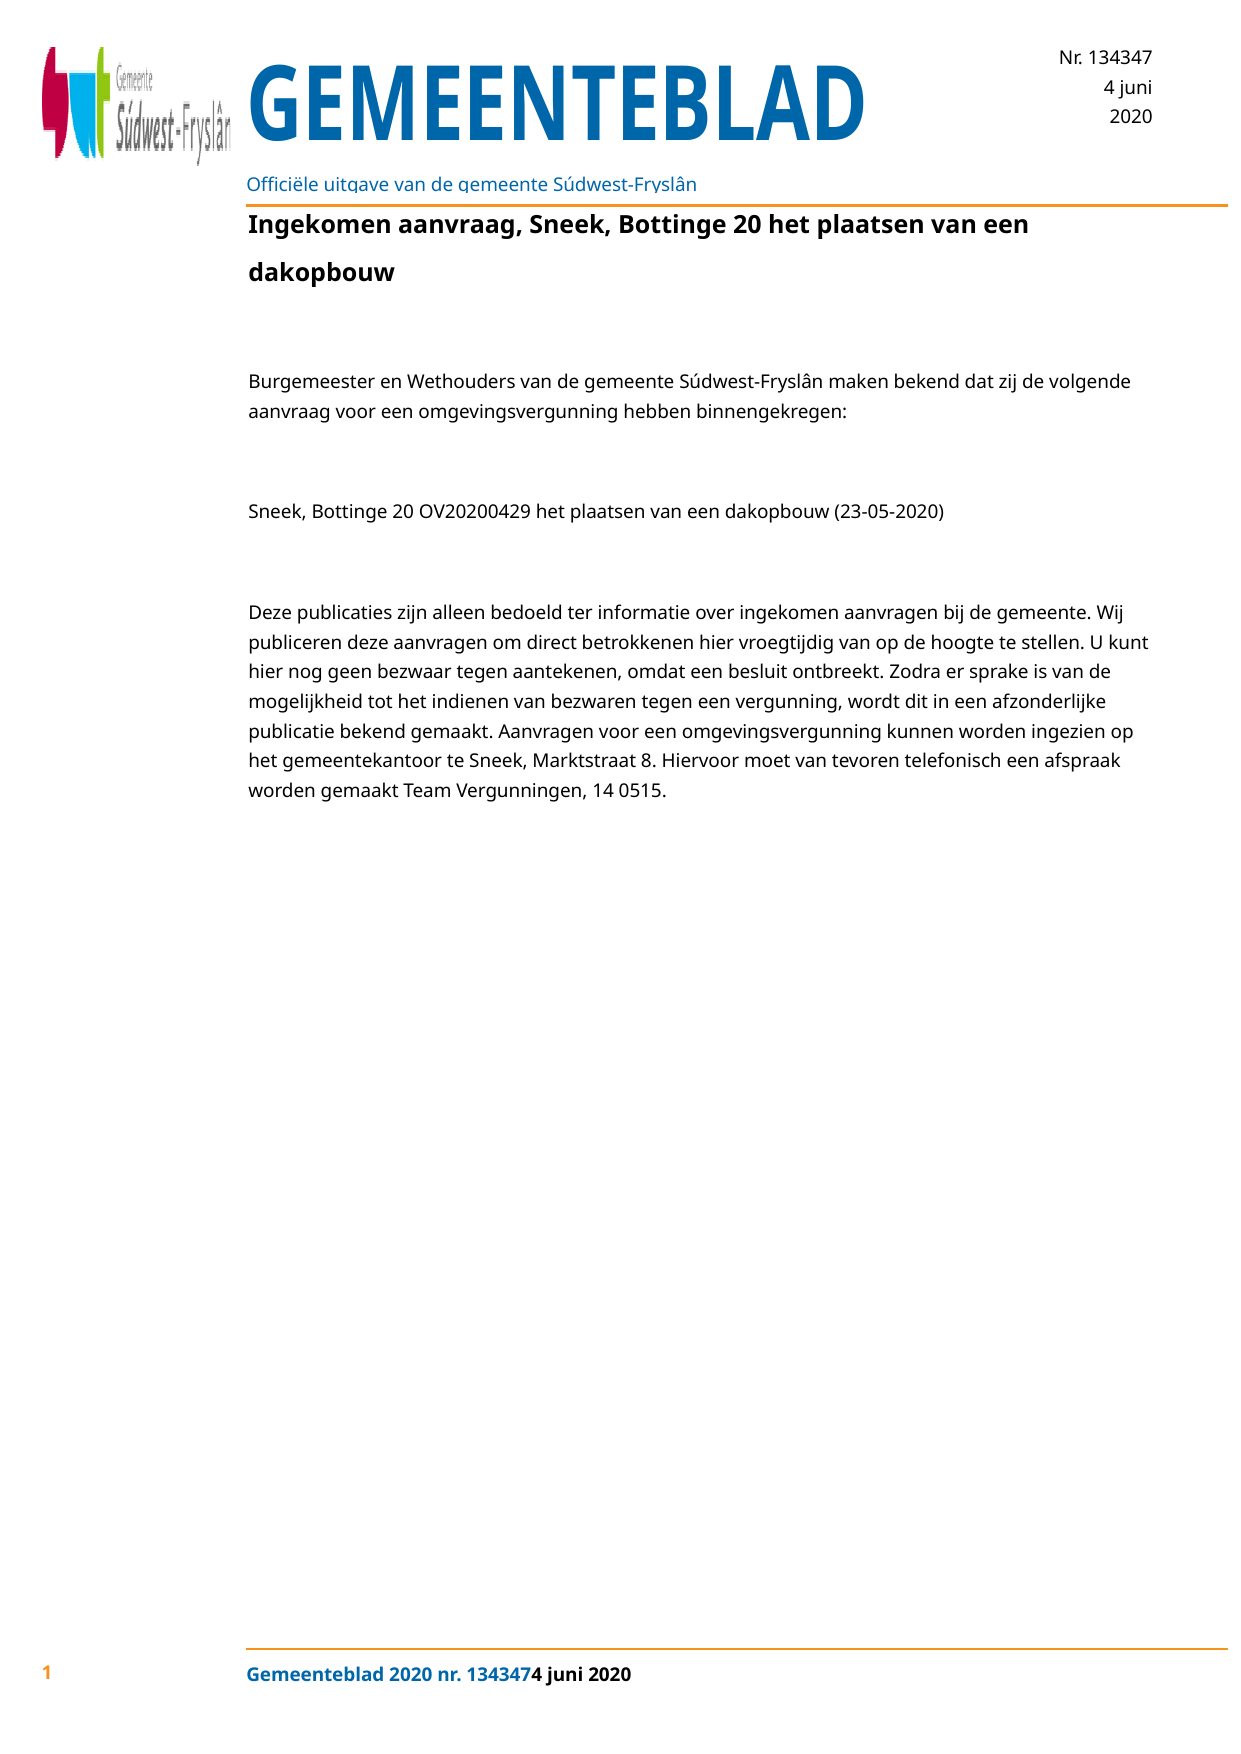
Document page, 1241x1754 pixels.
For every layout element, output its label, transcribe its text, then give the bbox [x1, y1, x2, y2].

picture [41, 47, 231, 172]
text Burgemeester en Wethouders van de gemeente Súdwest-Fryslân maken bekend dat zij de volgende aanvraag voor een omgevingsvergunning hebben binnengekregen: [248, 368, 1152, 424]
text Deze publicaties zijn alleen bedoeld ter informatie over ingekomen aanvragen bij de gemeente. Wij publiceren deze aanvragen om direct betrokkenen hier vroegtijdig van op de hoogte te stellen. U kunt hier nog geen bezwaar tegen aantekenen, omdat een besluit ontbreekt. Zodra er sprake is van de mogelijkheid tot het indienen van bezwaren tegen een vergunning, wordt dit in een afzonderlijke publicatie bekend gemaakt. Aanvragen voor een omgevingsvergunning kunnen worden ingezien op het gemeentekantoor te Sneek, Marktstraat 8. Hiervoor moet van tevoren telefonisch een afspraak worden gemaakt Team Vergunningen, 14 0515. [248, 599, 1152, 803]
text Sneek, Bottinge 20 OV20200429 het plaatsen van een dakopbouw (23-05-2020) [248, 499, 1152, 524]
text Ingekomen aanvraag, Sneek, Bottinge 20 het plaatsen van een dakopbouw [248, 207, 1152, 288]
